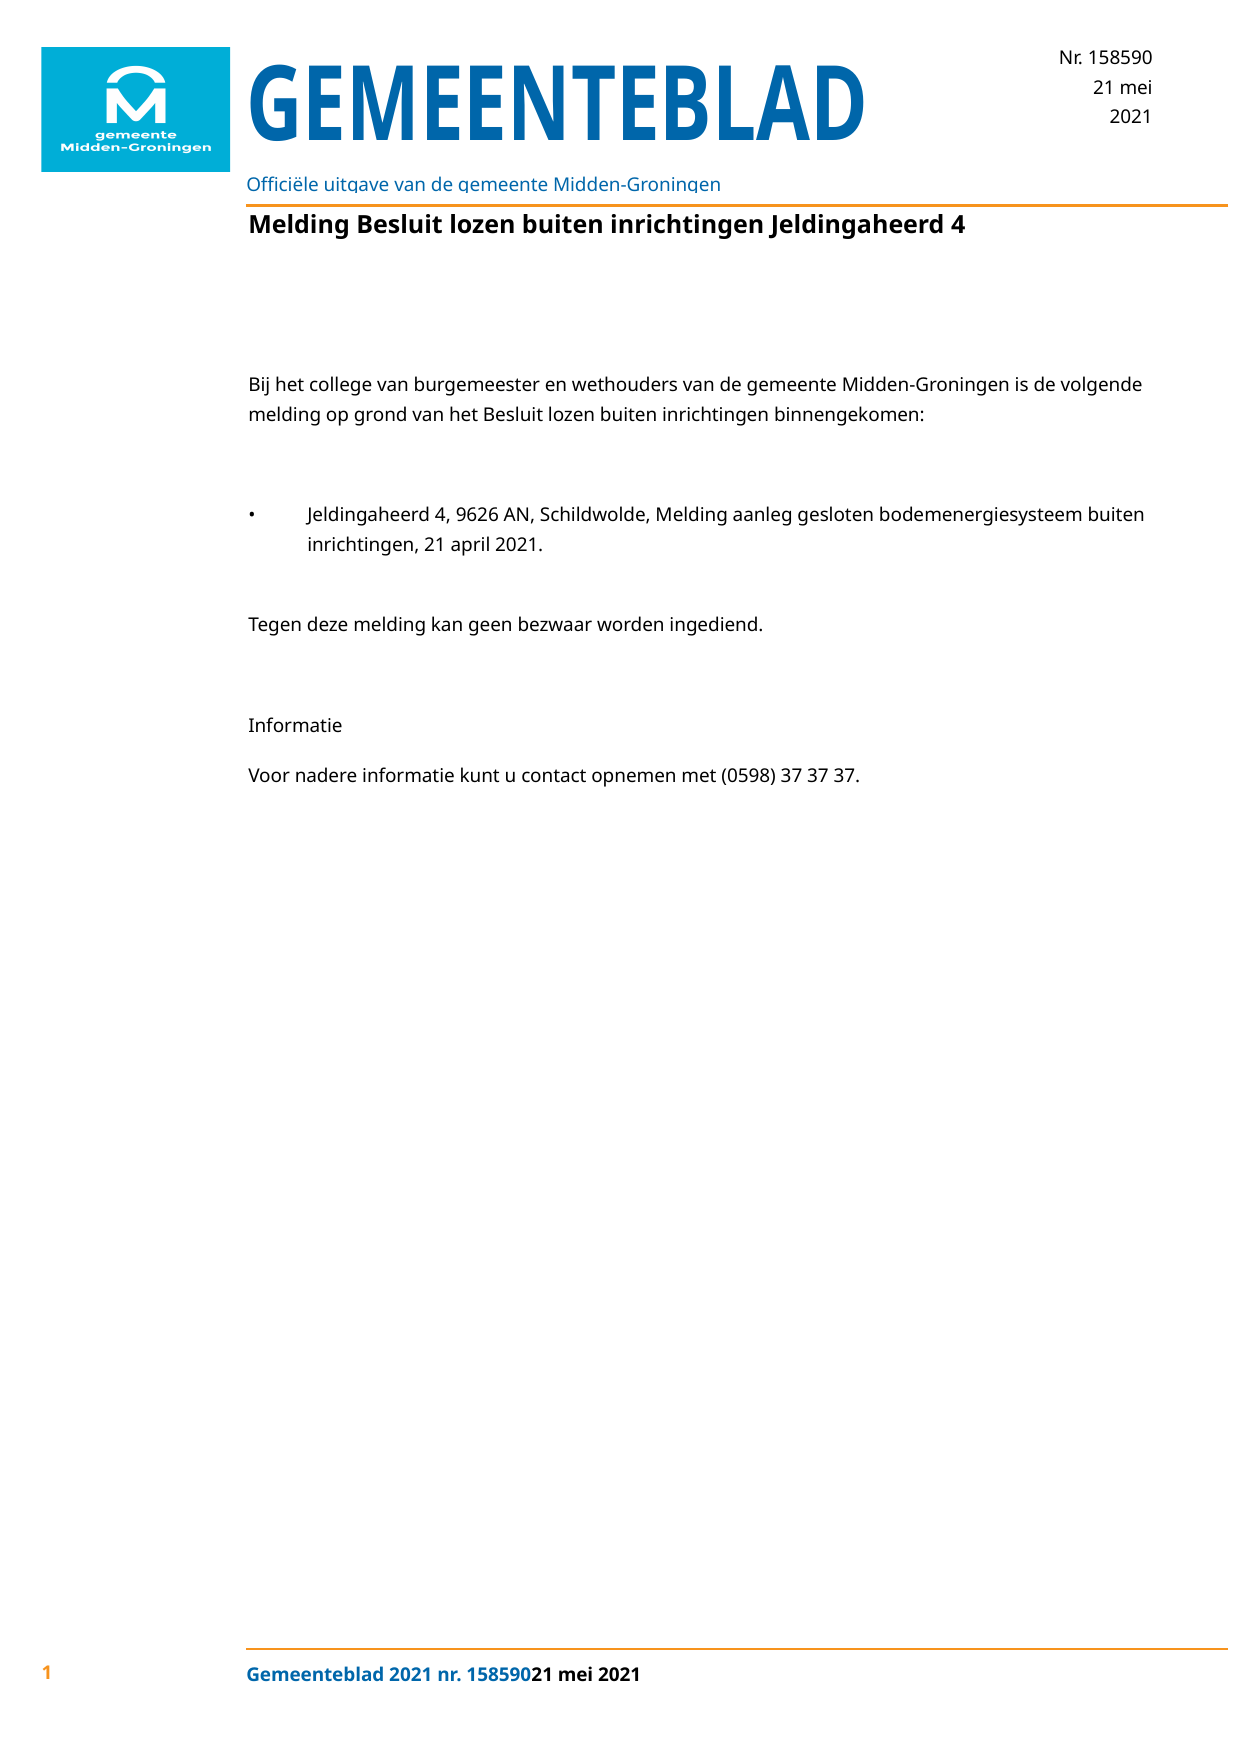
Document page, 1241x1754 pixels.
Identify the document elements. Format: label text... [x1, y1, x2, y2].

text Melding Besluit lozen buiten inrichtingen Jeldingaheerd 4 [248, 207, 1152, 241]
picture [107, 89, 165, 122]
text Voor nadere informatie kunt u contact opnemen met (0598) 37 37 37. [248, 762, 1152, 788]
picture [184, 146, 190, 153]
text Informatie [248, 712, 1152, 738]
picture [108, 66, 164, 82]
text Tegen deze melding kan geen bezwaar worden ingediend. [248, 611, 1152, 637]
list Jeldingaheerd 4, 9626 AN, Schildwolde, Melding aanleg gesloten bodemenergiesysteem buiten inrichtingen, 21 april 2021. [248, 502, 1152, 557]
text Bij het college van burgemeester en wethouders van de gemeente Midden-Groningen is de volgende melding op grond van het Besluit lozen buiten inrichtingen binnengekomen: [248, 371, 1152, 426]
